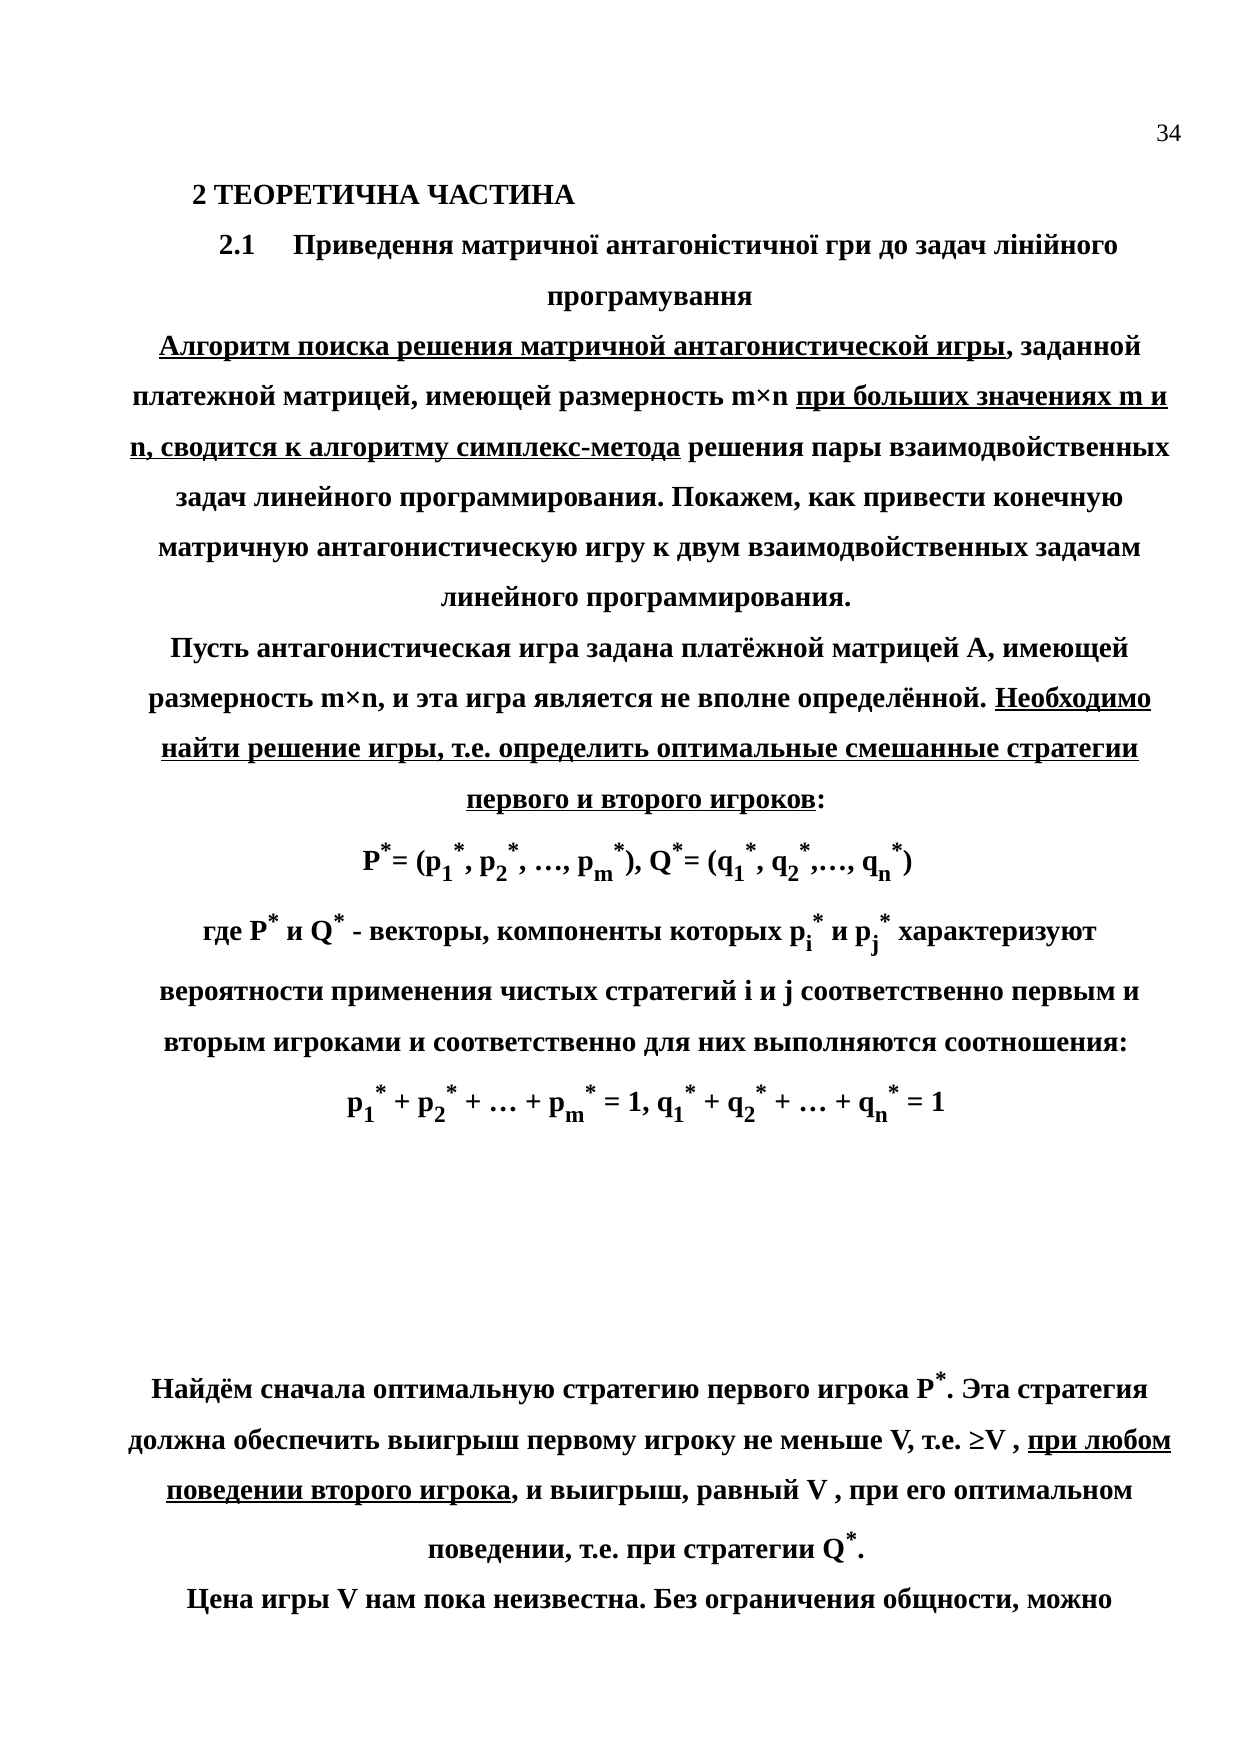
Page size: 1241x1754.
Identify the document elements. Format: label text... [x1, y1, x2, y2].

text 2 ТЕОРЕТИЧНА ЧАСТИНА [118, 177, 1181, 211]
list Алгоритм поиска решения матричной антагонистической игры, заданной платежной матрицей, имеющей размерность m×n при больших значениях m и n, сводится к алгоритму симплекс-метода решения пары взаимодвойственных задач линейного программирования. Покажем, как привести конечную матричную антагонистическую игру к двум взаимодвойственных задачам линейного программирования. Пусть антагонистическая игра задана платёжной матрицей A, имеющей размерность m×n, и эта игра является не вполне определённой. Необходимо найти решение игры, т.е. определить оптимальные смешанные стратегии первого и второго игроков: P*= (p1*, p2*, …, pm*), Q*= (q1*, q2*,…, qn*) где P* и Q* - векторы, компоненты которых pi* и pj* характеризуют вероятности применения чистых стратегий i и j соответственно первым и вторым игроками и соответственно для них выполняются соотношения: p1* + p2* + … + pm* = 1, q1* + q2* + … + qn* = 1 Найдём сначала оптимальную стратегию первого игрока P*. Эта стратегия должна обеспечить выигрыш первому игроку не меньше V, т.е. ≥V , при любом поведении второго игрока, и выигрыш, равный V , при его оптимальном поведении, т.е. при стратегии Q*. Цена игры V нам пока неизвестна. Без ограничения общности, можно [114, 328, 1181, 1615]
list Приведення матричної антагоністичної гри до задач лінійного програмування [118, 227, 1181, 311]
